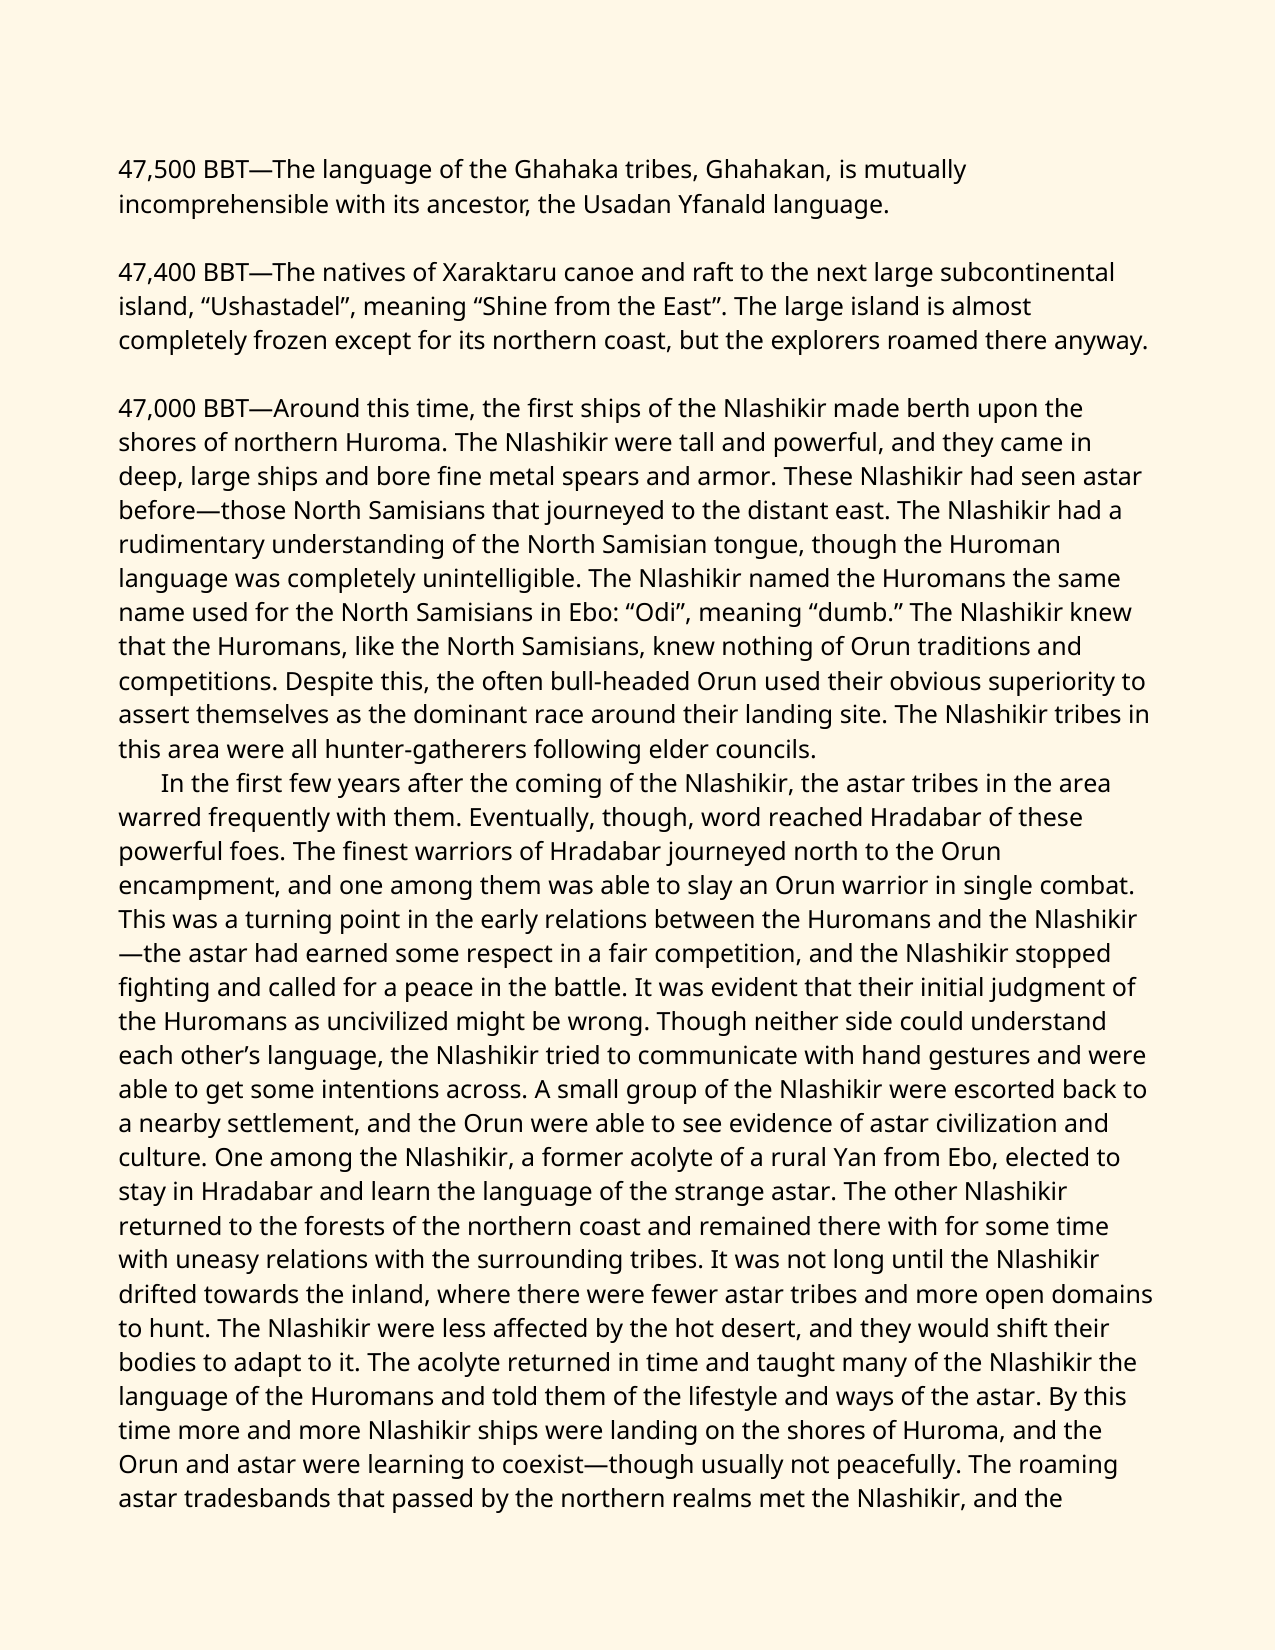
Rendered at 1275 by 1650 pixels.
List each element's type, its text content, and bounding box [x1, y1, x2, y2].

text 47,000 BBT—Around this time, the first ships of the Nlashikir made berth upon the shores of northern Huroma. The Nlashikir were tall and powerful, and they came in deep, large ships and bore fine metal spears and armor. These Nlashikir had seen astar before—those North Samisians that journeyed to the distant east. The Nlashikir had a rudimentary understanding of the North Samisian tongue, though the Huroman language was completely unintelligible. The Nlashikir named the Huromans the same name used for the North Samisians in Ebo: “Odi”, meaning “dumb.” The Nlashikir knew that the Huromans, like the North Samisians, knew nothing of Orun traditions and competitions. Despite this, the often bull-headed Orun used their obvious superiority to assert themselves as the dominant race around their landing site. The Nlashikir tribes in this area were all hunter-gatherers following elder councils. [118, 391, 1157, 765]
text In the first few years after the coming of the Nlashikir, the astar tribes in the area warred frequently with them. Eventually, though, word reached Hradabar of these powerful foes. The finest warriors of Hradabar journeyed north to the Orun encampment, and one among them was able to slay an Orun warrior in single combat. This was a turning point in the early relations between the Huromans and the Nlashikir—the astar had earned some respect in a fair competition, and the Nlashikir stopped fighting and called for a peace in the battle. It was evident that their initial judgment of the Huromans as uncivilized might be wrong. Though neither side could understand each other’s language, the Nlashikir tried to communicate with hand gestures and were able to get some intentions across. A small group of the Nlashikir were escorted back to a nearby settlement, and the Orun were able to see evidence of astar civilization and culture. One among the Nlashikir, a former acolyte of a rural Yan from Ebo, elected to stay in Hradabar and learn the language of the strange astar. The other Nlashikir returned to the forests of the northern coast and remained there with for some time with uneasy relations with the surrounding tribes. It was not long until the Nlashikir drifted towards the inland, where there were fewer astar tribes and more open domains to hunt. The Nlashikir were less affected by the hot desert, and they would shift their bodies to adapt to it. The acolyte returned in time and taught many of the Nlashikir the language of the Huromans and told them of the lifestyle and ways of the astar. By this time more and more Nlashikir ships were landing on the shores of Huroma, and the Orun and astar were learning to coexist—though usually not peacefully. The roaming astar tradesbands that passed by the northern realms met the Nlashikir, and the [118, 765, 1157, 1515]
text 47,500 BBT—The language of the Ghahaka tribes, Ghahakan, is mutually incomprehensible with its ancestor, the Usadan Yfanald language. [118, 152, 1157, 220]
text 47,400 BBT—The natives of Xaraktaru canoe and raft to the next large subcontinental island, “Ushastadel”, meaning “Shine from the East”. The large island is almost completely frozen except for its northern coast, but the explorers roamed there anyway. [118, 254, 1157, 357]
